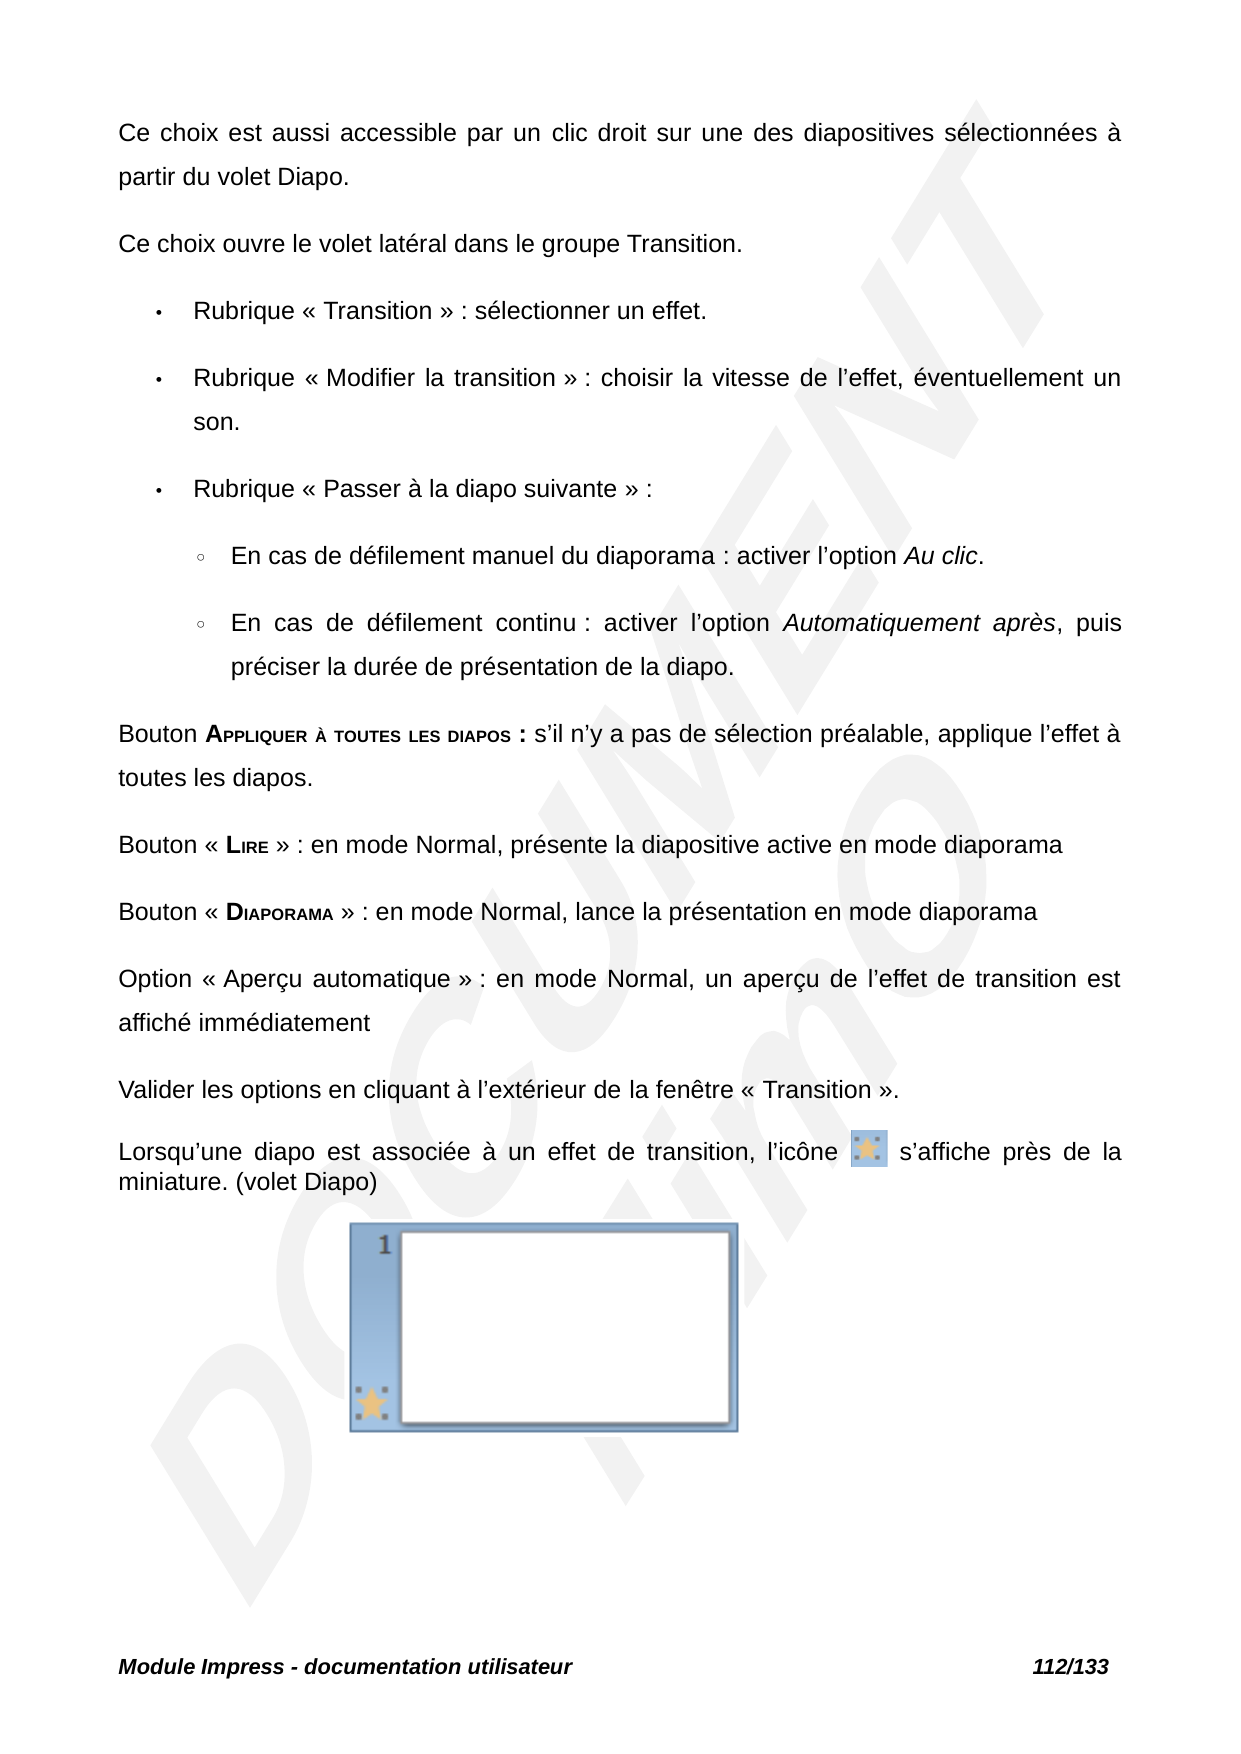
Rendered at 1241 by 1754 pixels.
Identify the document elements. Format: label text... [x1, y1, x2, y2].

picture [344, 1219, 745, 1437]
text Bouton Appliquer à toutes les diapos : s’il n’y a pas de sélection préalable, applique l’effet à toutes les diapos. [118, 719, 1122, 792]
text Ce choix est aussi accessible par un clic droit sur une des diapositives sélectionnées à partir du volet Diapo. [118, 118, 1122, 191]
list Rubrique « Passer à la diapo suivante » : [156, 474, 1122, 503]
text Lorsqu’une diapo est associée à un effet de transition, l’icône s’affiche près de la miniature. (volet Diapo) [118, 1130, 1122, 1196]
text Bouton « Lire » : en mode Normal, présente la diapositive active en mode diaporama [118, 830, 1122, 859]
picture [851, 1130, 888, 1167]
list Rubrique « Transition » : sélectionner un effet. [156, 296, 1122, 325]
text Ce choix ouvre le volet latéral dans le groupe Transition. [118, 229, 1122, 258]
list En cas de défilement continu : activer l’option Automatiquement après, puis préciser la durée de présentation de la diapo. [193, 608, 1122, 681]
text Option « Aperçu automatique » : en mode Normal, un aperçu de l’effet de transition est affiché immédiatement [118, 964, 1122, 1037]
text Valider les options en cliquant à l’extérieur de la fenêtre « Transition ». [118, 1075, 1122, 1104]
list En cas de défilement manuel du diaporama : activer l’option Au clic. [193, 541, 1122, 570]
text Bouton « Diaporama » : en mode Normal, lance la présentation en mode diaporama [118, 897, 1122, 926]
list Rubrique « Modifier la transition » : choisir la vitesse de l’effet, éventuellement un son. [156, 363, 1122, 436]
